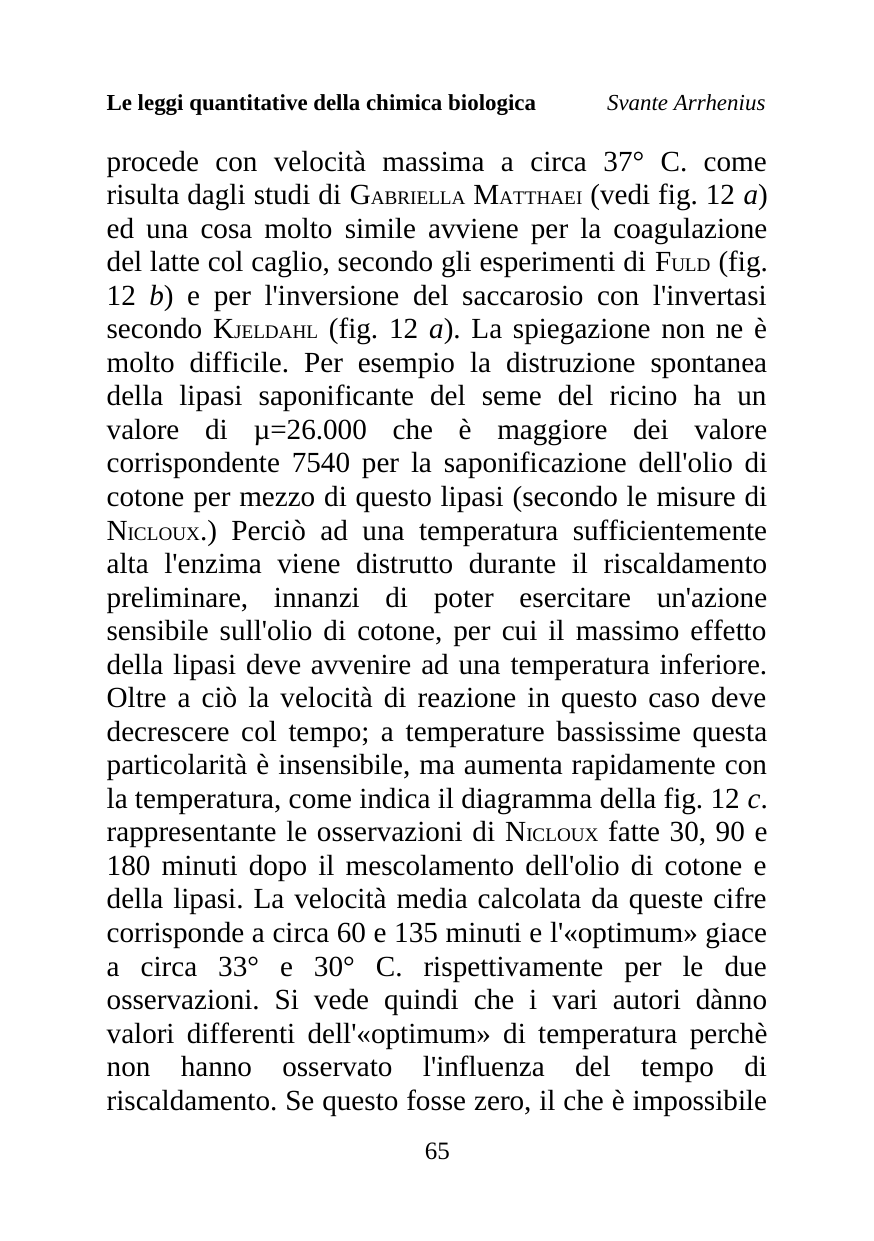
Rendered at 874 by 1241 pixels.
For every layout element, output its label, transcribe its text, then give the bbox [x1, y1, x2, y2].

text procede con velocità massima a circa 37° C. come risulta dagli studi di Gabriella Matthaei (vedi fig. 12 a) ed una cosa molto simile avviene per la coagulazione del latte col caglio, secondo gli esperimenti di Fuld (fig. 12 b) e per l'inversione del saccarosio con l'invertasi secondo Kjeldahl (fig. 12 a). La spiegazione non ne è molto difficile. Per esempio la distruzione spontanea della lipasi saponificante del seme del ricino ha un valore di µ=26.000 che è maggiore dei valore corrispondente 7540 per la saponificazione dell'olio di cotone per mezzo di questo lipasi (secondo le misure di Nicloux.) Perciò ad una temperatura sufficientemente alta l'enzima viene distrutto durante il riscaldamento preliminare, innanzi di poter esercitare un'azione sensibile sull'olio di cotone, per cui il massimo effetto della lipasi deve avvenire ad una temperatura inferiore. Oltre a ciò la velocità di reazione in questo caso deve decrescere col tempo; a temperature bassissime questa particolarità è insensibile, ma aumenta rapidamente con la temperatura, come indica il diagramma della fig. 12 c. rappresentante le osservazioni di Nicloux fatte 30, 90 e 180 minuti dopo il mescolamento dell'olio di cotone e della lipasi. La velocità media calcolata da queste cifre corrisponde a circa 60 e 135 minuti e l'«optimum» giace a circa 33° e 30° C. rispettivamente per le due osservazioni. Si vede quindi che i vari autori dànno valori differenti dell'«optimum» di temperatura perchè non hanno osservato l'influenza del tempo di riscaldamento. Se questo fosse zero, il che è impossibile [106, 144, 768, 1116]
